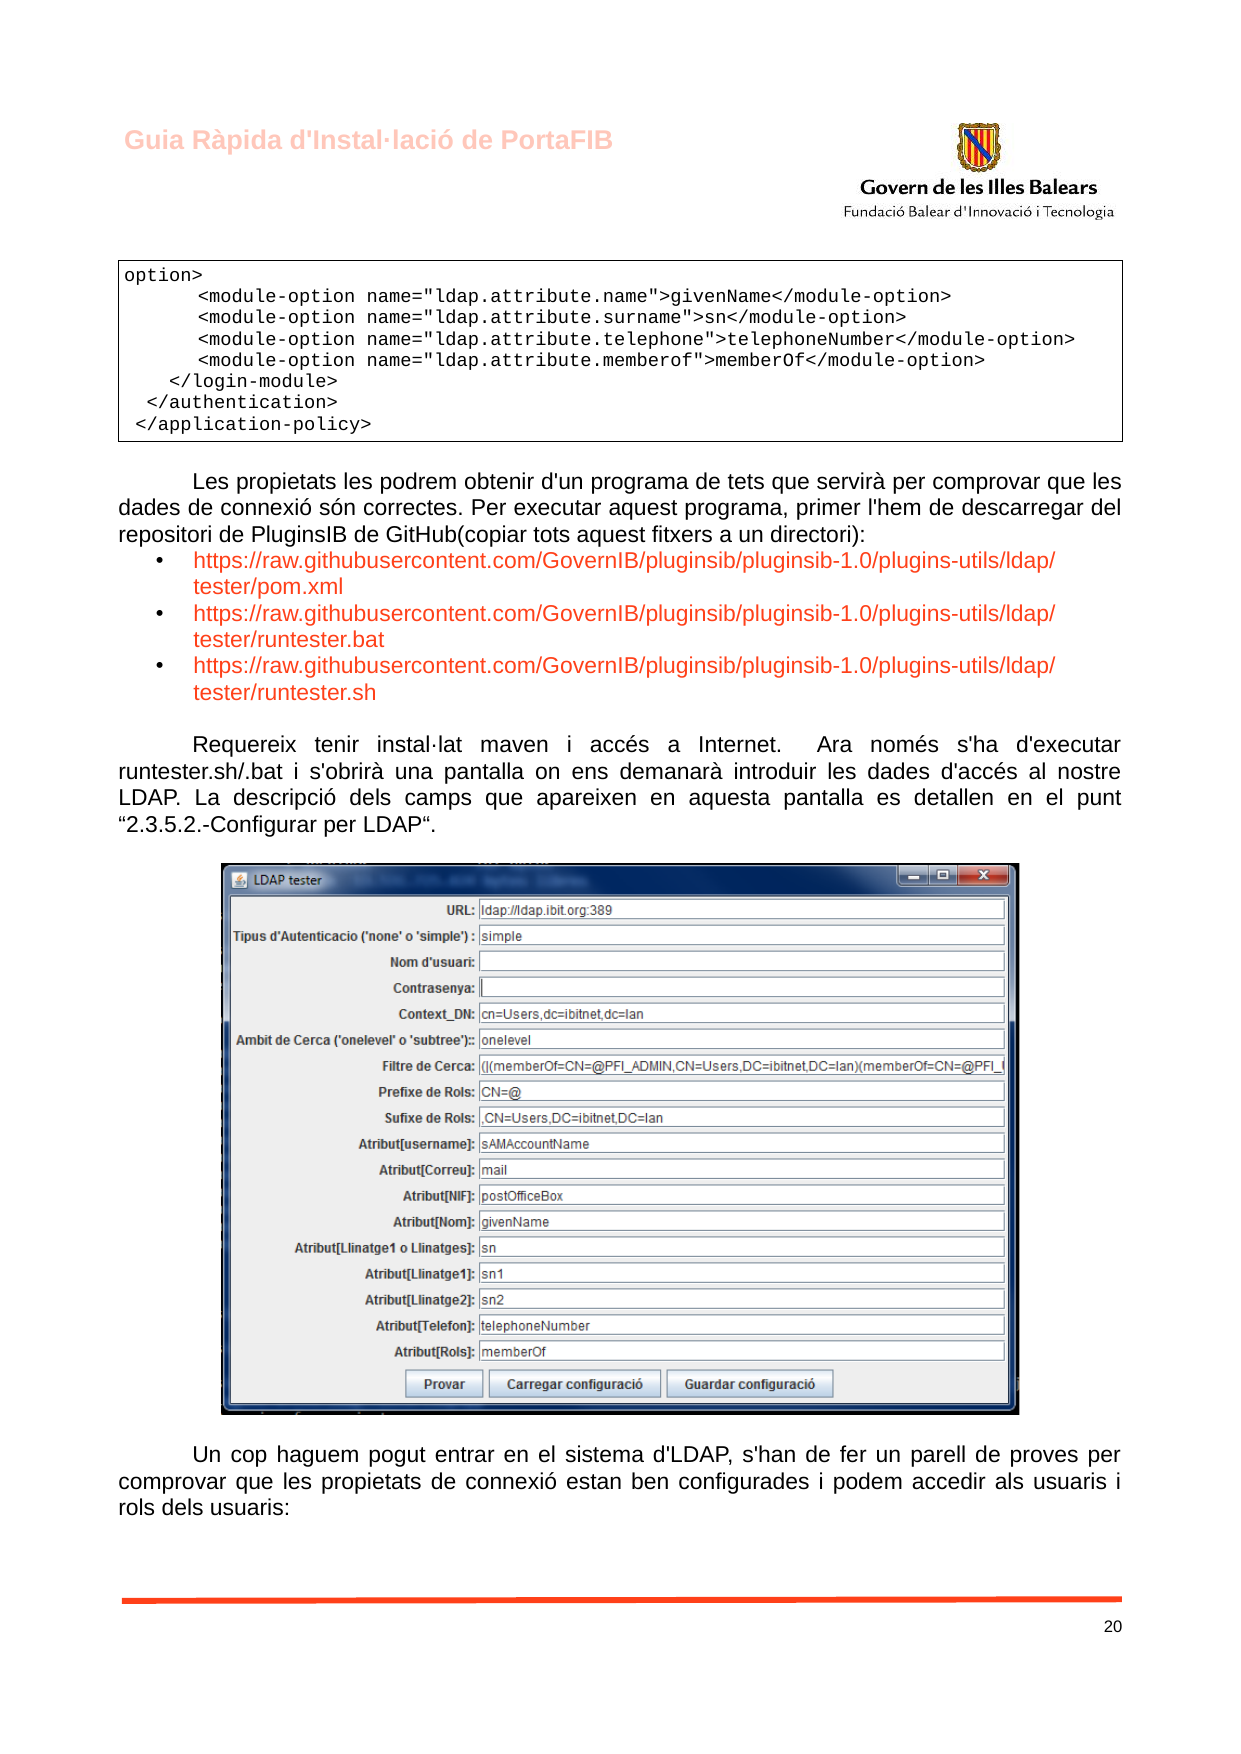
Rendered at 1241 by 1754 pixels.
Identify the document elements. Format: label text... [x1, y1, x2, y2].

list https://raw.githubusercontent.com/GovernIB/pluginsib/pluginsib-1.0/plugins-utils/ldap/tester/runtester.bat [156, 600, 1122, 652]
list https://raw.githubusercontent.com/GovernIB/pluginsib/pluginsib-1.0/plugins-utils/ldap/tester/runtester.sh [156, 652, 1122, 705]
table_header option> <module-option name="ldap.attribute.name">givenName</module-option> <module-option name="ldap.attribute.surname">sn</module-option> <module-option name="ldap.attribute.telephone">telephoneNumber</module-option> <module-option name="ldap.attribute.memberof">memberOf</module-option> </login-module> </authentication> </application-policy> [119, 261, 1122, 441]
list https://raw.githubusercontent.com/GovernIB/pluginsib/pluginsib-1.0/plugins-utils/ldap/tester/pom.xml [156, 547, 1122, 600]
picture [221, 863, 1020, 1415]
text Requereix tenir instal·lat maven i accés a Internet. Ara només s'ha d'executar runtester.sh/.bat i s'obrirà una pantalla on ens demanarà introduir les dades d'accés al nostre LDAP. La descripció dels camps que apareixen en aquesta pantalla es detallen en el punt “2.3.5.2.-Configurar per LDAP“. [118, 731, 1122, 837]
text Les propietats les podrem obtenir d'un programa de tets que servirà per comprovar que les dades de connexió són correctes. Per executar aquest programa, primer l'hem de descarregar del repositori de PluginsIB de GitHub(copiar tots aquest fitxers a un directori): [118, 468, 1122, 547]
picture [840, 123, 1117, 220]
text Un cop haguem pogut entrar en el sistema d'LDAP, s'han de fer un parell de proves per comprovar que les propietats de connexió estan ben configurades i podem accedir als usuaris i rols dels usuaris: [118, 1441, 1122, 1520]
